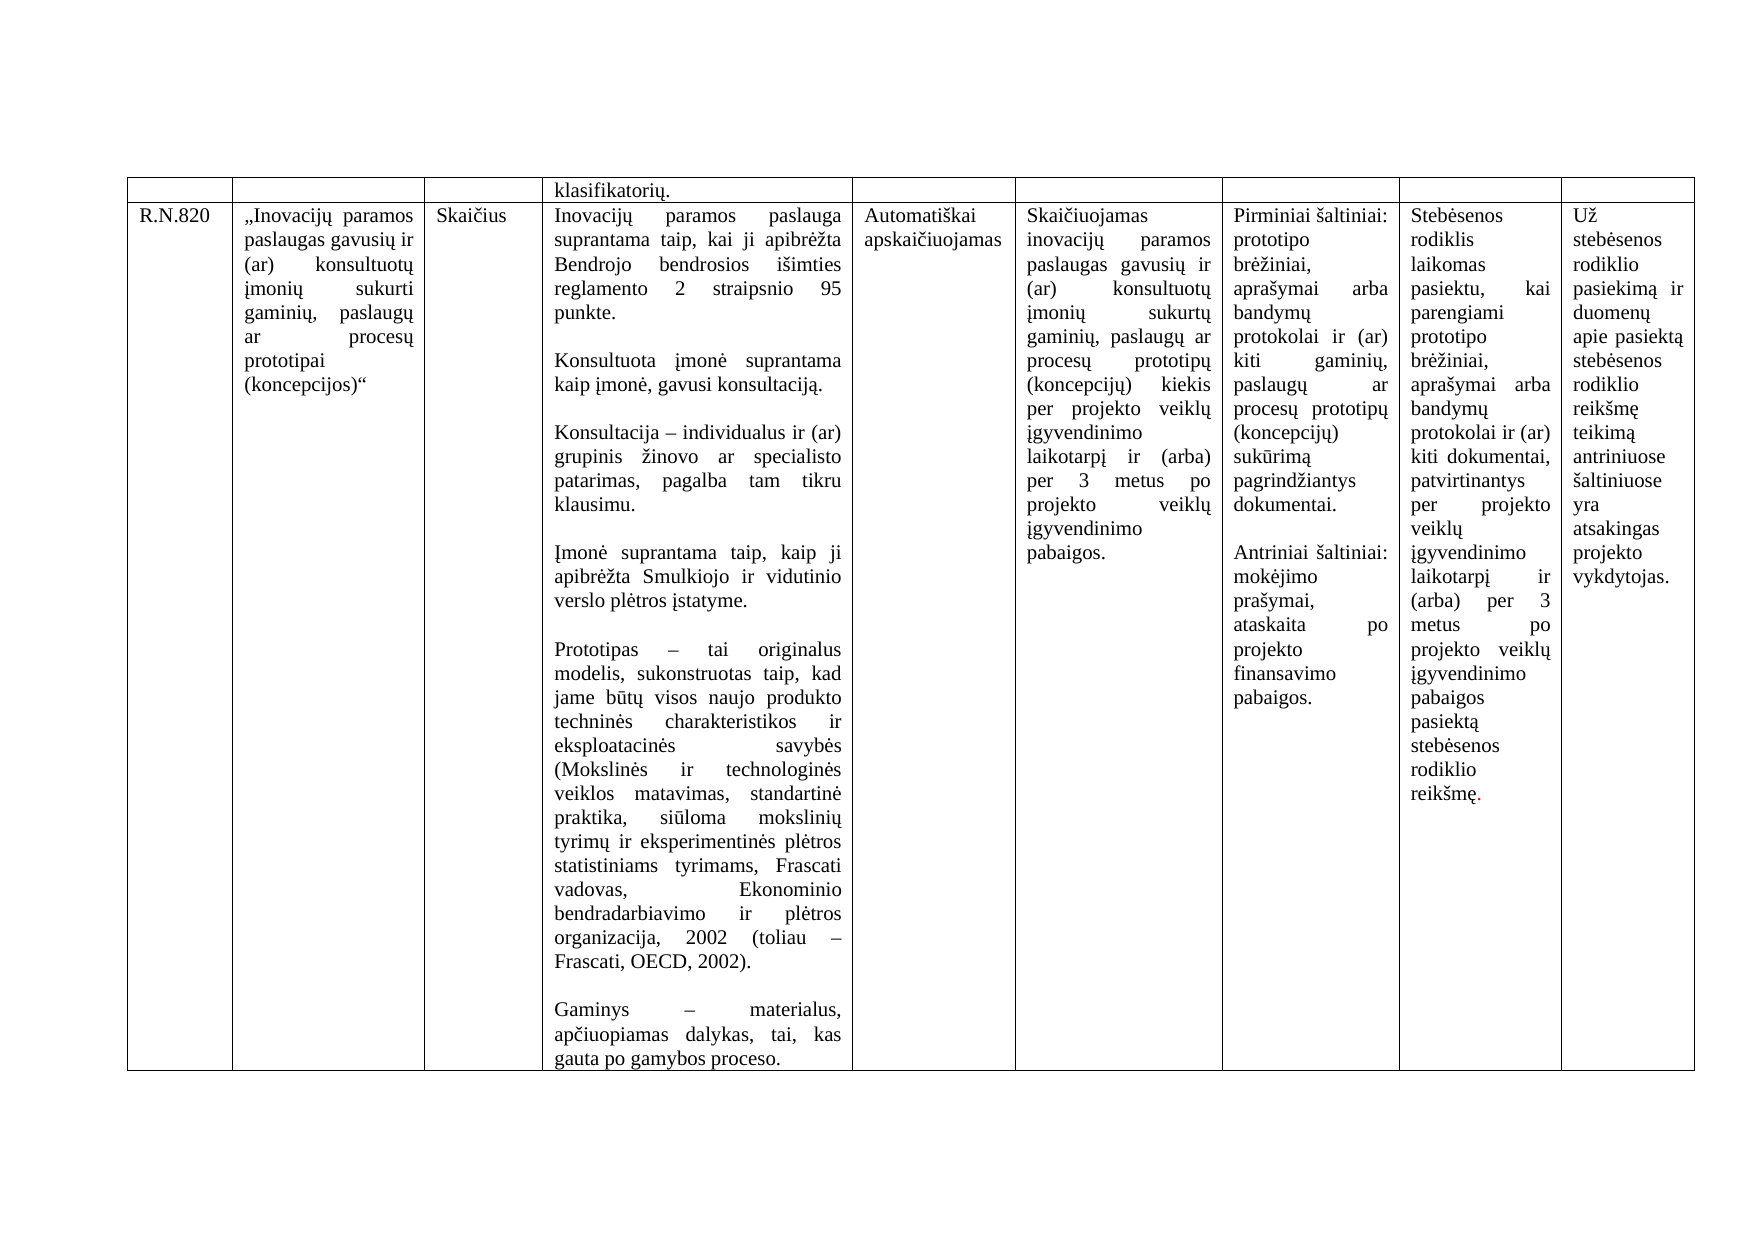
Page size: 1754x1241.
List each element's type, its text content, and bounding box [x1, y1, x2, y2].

table_cell Skaičiuojamas inovacijų paramos paslaugas gavusių ir (ar) konsultuotų įmonių sukurtų gaminių, paslaugų ar procesų prototipų (koncepcijų) kiekis per projekto veiklų įgyvendinimo laikotarpį ir (arba) per 3 metus po projekto veiklų įgyvendinimo pabaigos. [1016, 203, 1222, 1069]
table_cell [233, 178, 424, 202]
table_cell Pirminiai šaltiniai: prototipo brėžiniai, aprašymai arba bandymų protokolai ir (ar) kiti gaminių, paslaugų ar procesų prototipų (koncepcijų) sukūrimą pagrindžiantys dokumentai. Antriniai šaltiniai: mokėjimo prašymai, ataskaita po projekto finansavimo pabaigos. [1223, 203, 1399, 1069]
table_cell Stebėsenos rodiklis laikomas pasiektu, kai parengiami prototipo brėžiniai, aprašymai arba bandymų protokolai ir (ar) kiti dokumentai, patvirtinantys per projekto veiklų įgyvendinimo laikotarpį ir (arba) per 3 metus po projekto veiklų įgyvendinimo pabaigos pasiektą stebėsenos rodiklio reikšmę. [1400, 203, 1561, 1069]
table_cell [853, 178, 1015, 202]
table_cell [1562, 178, 1694, 202]
table_cell „Inovacijų paramos paslaugas gavusių ir (ar) konsultuotų įmonių sukurti gaminių, paslaugų ar procesų prototipai (koncepcijos)“ [233, 203, 424, 1069]
table_cell Už stebėsenos rodiklio pasiekimą ir duomenų apie pasiektą stebėsenos rodiklio reikšmę teikimą antriniuose šaltiniuose yra atsakingas projekto vykdytojas. [1562, 203, 1694, 1069]
table_cell klasifikatorių. [543, 178, 852, 202]
table_cell [1016, 178, 1222, 202]
table_cell Inovacijų paramos paslauga suprantama taip, kai ji apibrėžta Bendrojo bendrosios išimties reglamento 2 straipsnio 95 punkte. Konsultuota įmonė suprantama kaip įmonė, gavusi konsultaciją. Konsultacija – individualus ir (ar) grupinis žinovo ar specialisto patarimas, pagalba tam tikru klausimu. Įmonė suprantama taip, kaip ji apibrėžta Smulkiojo ir vidutinio verslo plėtros įstatyme. Prototipas – tai originalus modelis, sukonstruotas taip, kad jame būtų visos naujo produkto techninės charakteristikos ir eksploatacinės savybės (Mokslinės ir technologinės veiklos matavimas, standartinė praktika, siūloma mokslinių tyrimų ir eksperimentinės plėtros statistiniams tyrimams, Frascati vadovas, Ekonominio bendradarbiavimo ir plėtros organizacija, 2002 (toliau – Frascati, OECD, 2002). Gaminys – materialus, apčiuopiamas dalykas, tai, kas gauta po gamybos proceso. [543, 203, 852, 1069]
table_cell Skaičius [425, 203, 542, 1069]
table_cell R.N.820 [128, 203, 232, 1069]
table_cell [425, 178, 542, 202]
table_cell [128, 178, 232, 202]
table_cell Automatiškai apskaičiuojamas [853, 203, 1015, 1069]
